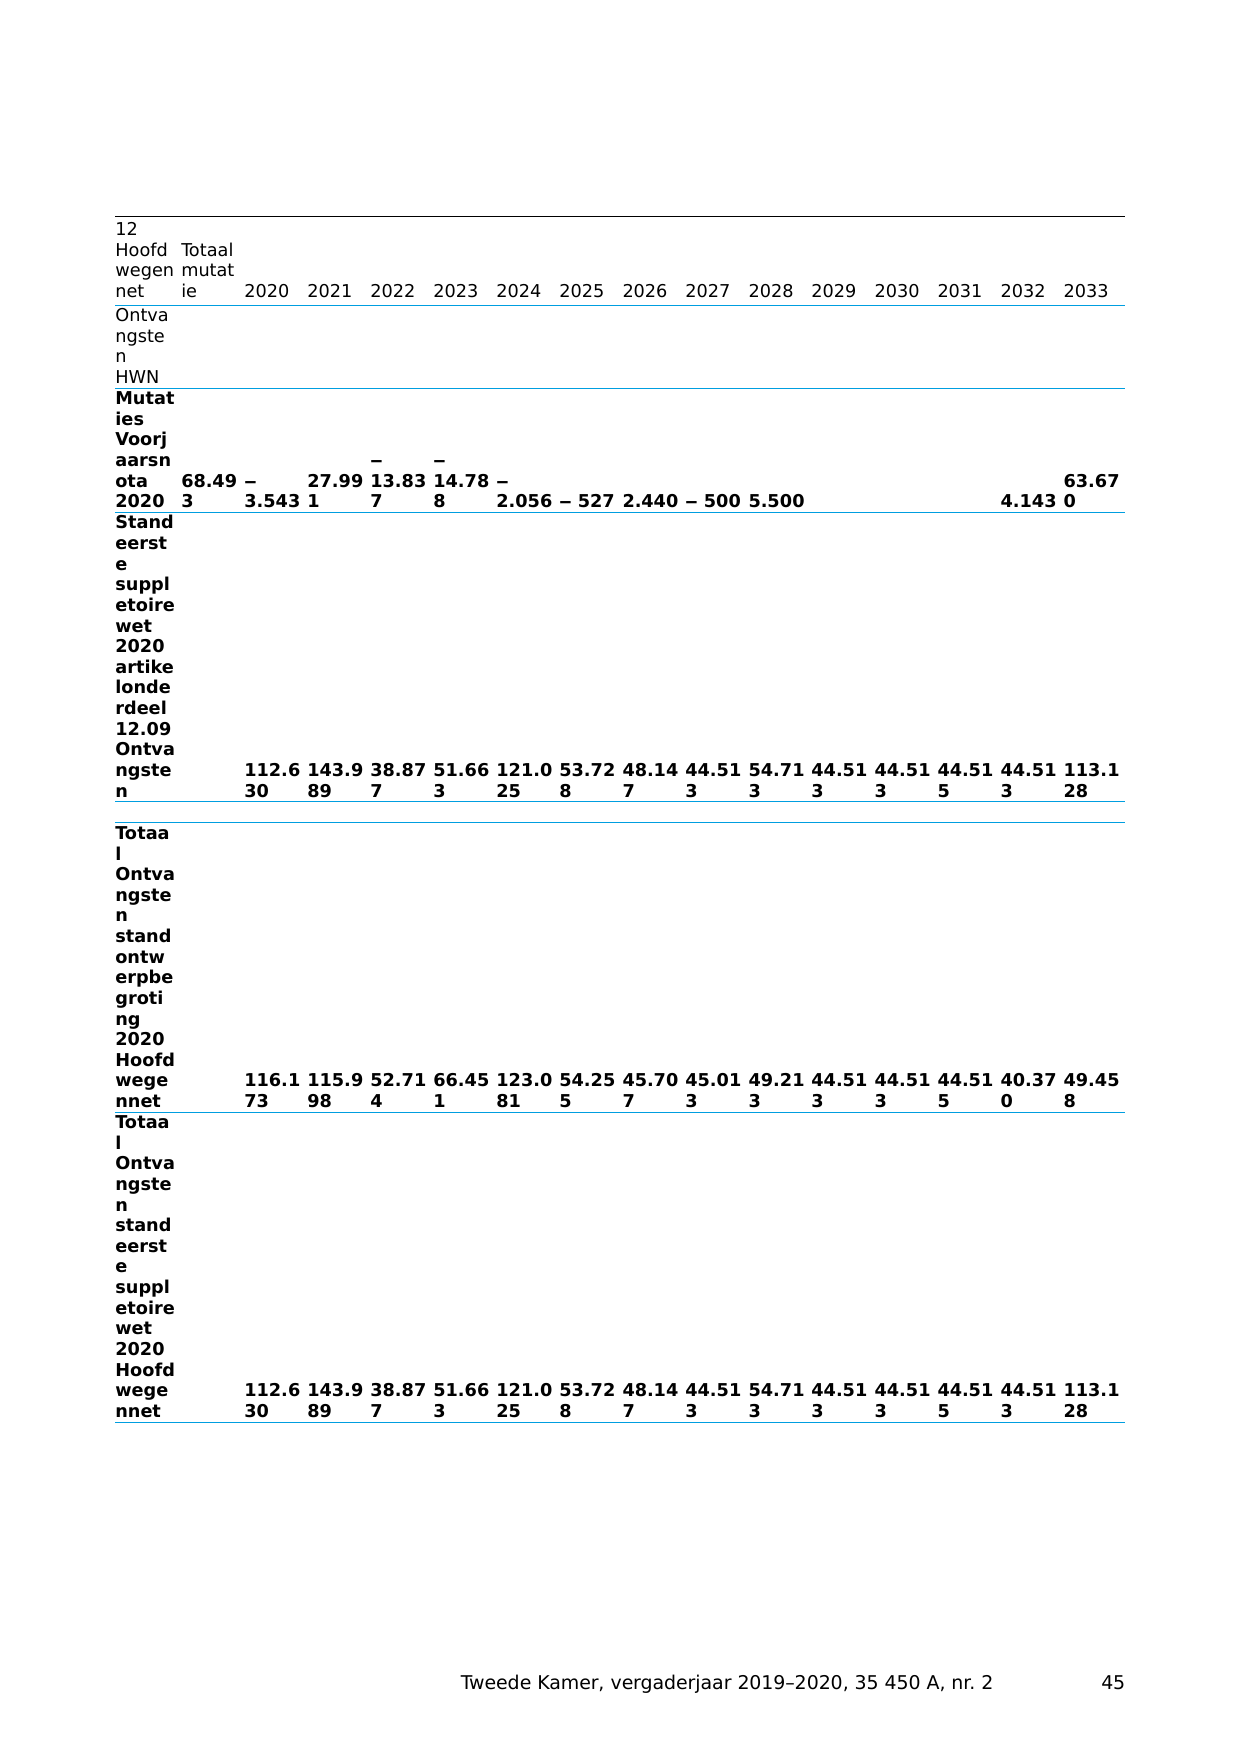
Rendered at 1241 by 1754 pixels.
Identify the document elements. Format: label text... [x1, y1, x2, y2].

table_cell 12 Hoofdwegennet [115, 217, 178, 304]
table_cell ‒ 14.788 [430, 389, 493, 512]
table_cell Totaal Ontvangsten stand eerste suppletoire wet 2020 Hoofdwegennet [115, 1113, 178, 1421]
table_cell 27.991 [304, 389, 367, 512]
table_cell [304, 306, 367, 388]
table_cell 44.513 [682, 513, 745, 801]
table_cell 45.707 [619, 823, 682, 1112]
table_cell 49.458 [1060, 823, 1125, 1112]
table_cell 2032 [998, 217, 1060, 304]
table_cell [241, 802, 304, 822]
table_cell 44.513 [871, 823, 934, 1112]
table_cell [682, 306, 745, 388]
table_cell [430, 306, 493, 388]
table_cell [178, 802, 241, 822]
table_cell 45.013 [682, 823, 745, 1112]
table_cell [367, 306, 430, 388]
table_cell 49.213 [745, 823, 808, 1112]
table_cell [178, 823, 241, 1112]
table_cell [556, 802, 619, 822]
table_cell 5.500 [745, 389, 808, 512]
table_cell [115, 802, 178, 822]
table_cell 4.143 [998, 389, 1060, 512]
table_cell 44.513 [871, 513, 934, 801]
table_cell 123.081 [493, 823, 556, 1112]
table_cell [871, 802, 934, 822]
table_cell [493, 306, 556, 388]
table_cell 2020 [241, 217, 304, 304]
table_cell 44.513 [998, 1113, 1060, 1421]
table_cell 38.877 [367, 513, 430, 801]
table_cell [178, 513, 241, 801]
table_cell ‒ 13.837 [367, 389, 430, 512]
table_cell ‒ 527 [556, 389, 619, 512]
table_cell [745, 802, 808, 822]
table_cell [808, 802, 871, 822]
table_cell Totaal mutatie [178, 217, 241, 304]
table_cell Ontvangsten HWN [115, 306, 178, 388]
table_cell ‒ 2.056 [493, 389, 556, 512]
table_cell 2023 [430, 217, 493, 304]
table_cell [430, 802, 493, 822]
table_cell 2.440 [619, 389, 682, 512]
table_cell 121.025 [493, 513, 556, 801]
table_cell 44.513 [808, 513, 871, 801]
table_cell [998, 306, 1060, 388]
table_cell 113.128 [1060, 513, 1125, 801]
table_cell [934, 802, 997, 822]
table_cell [808, 306, 871, 388]
table_cell 2024 [493, 217, 556, 304]
table_cell 66.451 [430, 823, 493, 1112]
table_cell 44.513 [808, 823, 871, 1112]
table_cell 48.147 [619, 513, 682, 801]
table_cell 121.025 [493, 1113, 556, 1421]
table_header Artikel 12 Hoofdwegennet [115, 191, 1125, 216]
table_cell [745, 306, 808, 388]
table_cell [934, 306, 997, 388]
table_cell 44.515 [934, 823, 997, 1112]
table_cell [682, 802, 745, 822]
table_cell 2028 [745, 217, 808, 304]
table_cell Mutaties Voorjaarsnota 2020 [115, 389, 178, 512]
table_cell 44.515 [934, 513, 997, 801]
table_cell 2026 [619, 217, 682, 304]
table_cell [934, 389, 997, 512]
table_cell [1060, 802, 1125, 822]
table_cell 54.713 [745, 513, 808, 801]
table_cell 68.493 [178, 389, 241, 512]
table_cell 63.670 [1060, 389, 1125, 512]
table_cell 116.173 [241, 823, 304, 1112]
table_cell [619, 802, 682, 822]
table_cell [871, 306, 934, 388]
table_cell 2031 [934, 217, 997, 304]
table_cell [304, 802, 367, 822]
table_cell 2025 [556, 217, 619, 304]
table_cell Totaal Ontvangsten stand ontwerpbegroting 2020 Hoofdwegennet [115, 823, 178, 1112]
table_cell 44.513 [871, 1113, 934, 1421]
table_cell ‒ 3.543 [241, 389, 304, 512]
table_cell 2029 [808, 217, 871, 304]
table_cell [178, 1113, 241, 1421]
table_cell [998, 802, 1060, 822]
table_cell 44.513 [808, 1113, 871, 1421]
table_cell 44.515 [934, 1113, 997, 1421]
table_cell 54.713 [745, 1113, 808, 1421]
table_cell [619, 306, 682, 388]
table_cell 51.663 [430, 1113, 493, 1421]
table_cell 112.630 [241, 1113, 304, 1421]
table_cell 53.728 [556, 1113, 619, 1421]
table_cell 115.998 [304, 823, 367, 1112]
table_cell Stand eerste suppletoire wet 2020 artikelonderdeel 12.09 Ontvangsten [115, 513, 178, 801]
table_cell 143.989 [304, 513, 367, 801]
table_cell 48.147 [619, 1113, 682, 1421]
table_cell 143.989 [304, 1113, 367, 1421]
table_cell [808, 389, 871, 512]
table_cell [556, 306, 619, 388]
table_cell 113.128 [1060, 1113, 1125, 1421]
table_cell [871, 389, 934, 512]
table_cell 44.513 [682, 1113, 745, 1421]
table_cell 38.877 [367, 1113, 430, 1421]
table_cell 2033 [1060, 217, 1125, 304]
table_cell 2030 [871, 217, 934, 304]
table_cell 53.728 [556, 513, 619, 801]
table_cell 54.255 [556, 823, 619, 1112]
table_cell 2022 [367, 217, 430, 304]
table_cell [367, 802, 430, 822]
table_cell 40.370 [998, 823, 1060, 1112]
table_cell ‒ 500 [682, 389, 745, 512]
table_cell 2027 [682, 217, 745, 304]
table_cell 112.630 [241, 513, 304, 801]
table_cell [178, 306, 241, 388]
table_cell 52.714 [367, 823, 430, 1112]
table_cell [1060, 306, 1125, 388]
table_cell [493, 802, 556, 822]
table_cell [241, 306, 304, 388]
table_cell 2021 [304, 217, 367, 304]
table_cell 44.513 [998, 513, 1060, 801]
table_cell 51.663 [430, 513, 493, 801]
